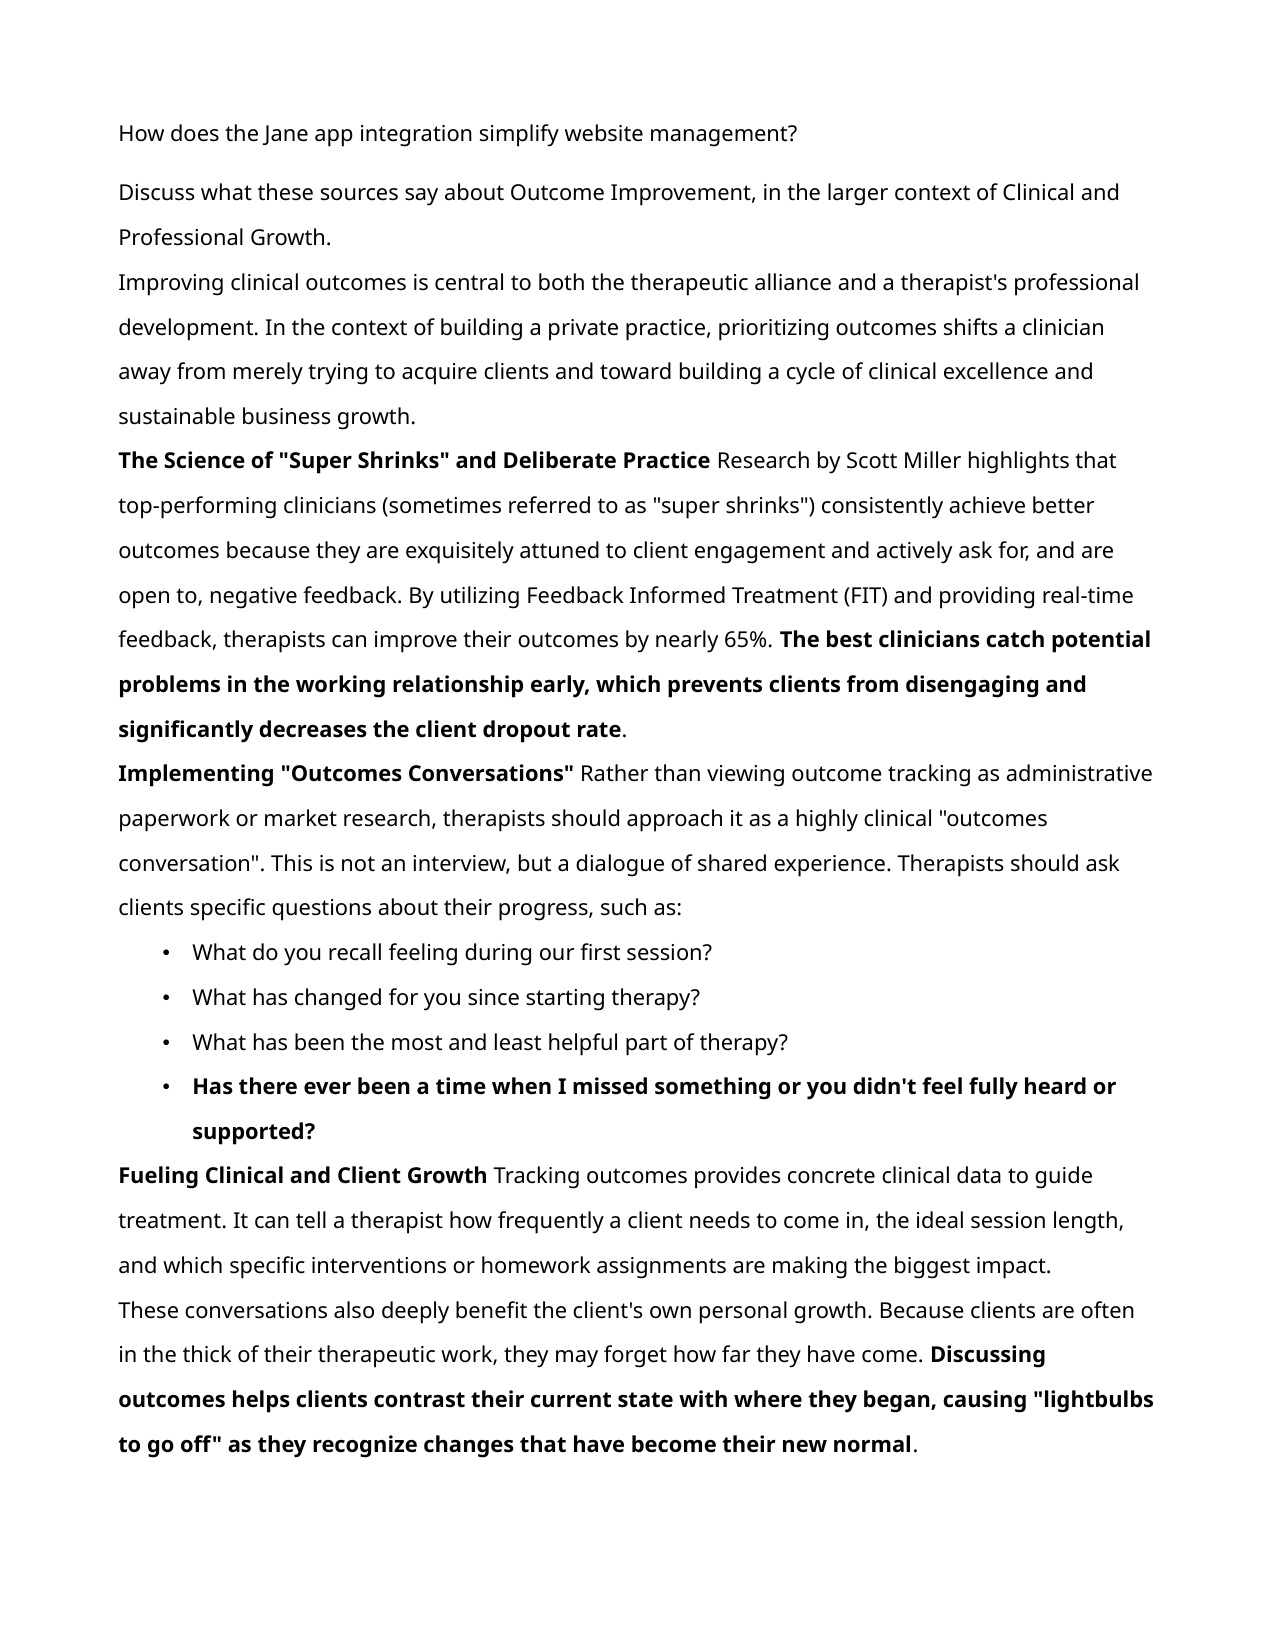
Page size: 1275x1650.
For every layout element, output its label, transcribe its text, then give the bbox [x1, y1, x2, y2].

list Has there ever been a time when I missed something or you didn't feel fully heard or supported? [162, 1071, 1157, 1146]
text How does the Jane app integration simplify website management? [118, 118, 1157, 148]
list What do you recall feeling during our first session? [162, 937, 1157, 967]
text Discuss what these sources say about Outcome Improvement, in the larger context of Clinical and Professional Growth. [118, 177, 1157, 252]
list What has changed for you since starting therapy? [162, 982, 1157, 1012]
text Fueling Clinical and Client Growth Tracking outcomes provides concrete clinical data to guide treatment. It can tell a therapist how frequently a client needs to come in, the ideal session length, and which specific interventions or homework assignments are making the biggest impact. [118, 1161, 1157, 1280]
text Implementing "Outcomes Conversations" Rather than viewing outcome tracking as administrative paperwork or market research, therapists should approach it as a highly clinical "outcomes conversation". This is not an interview, but a dialogue of shared experience. Therapists should ask clients specific questions about their progress, such as: [118, 758, 1157, 922]
text Improving clinical outcomes is central to both the therapeutic alliance and a therapist's professional development. In the context of building a private practice, prioritizing outcomes shifts a clinician away from merely trying to acquire clients and toward building a cycle of clinical excellence and sustainable business growth. [118, 267, 1157, 431]
text These conversations also deeply benefit the client's own personal growth. Because clients are often in the thick of their therapeutic work, they may forget how far they have come. Discussing outcomes helps clients contrast their current state with where they began, causing "lightbulbs to go off" as they recognize changes that have become their new normal. [118, 1294, 1157, 1458]
list What has been the most and least helpful part of therapy? [162, 1026, 1157, 1056]
text The Science of "Super Shrinks" and Deliberate Practice Research by Scott Miller highlights that top-performing clinicians (sometimes referred to as "super shrinks") consistently achieve better outcomes because they are exquisitely attuned to client engagement and actively ask for, and are open to, negative feedback. By utilizing Feedback Informed Treatment (FIT) and providing real-time feedback, therapists can improve their outcomes by nearly 65%. The best clinicians catch potential problems in the working relationship early, which prevents clients from disengaging and significantly decreases the client dropout rate. [118, 446, 1157, 743]
